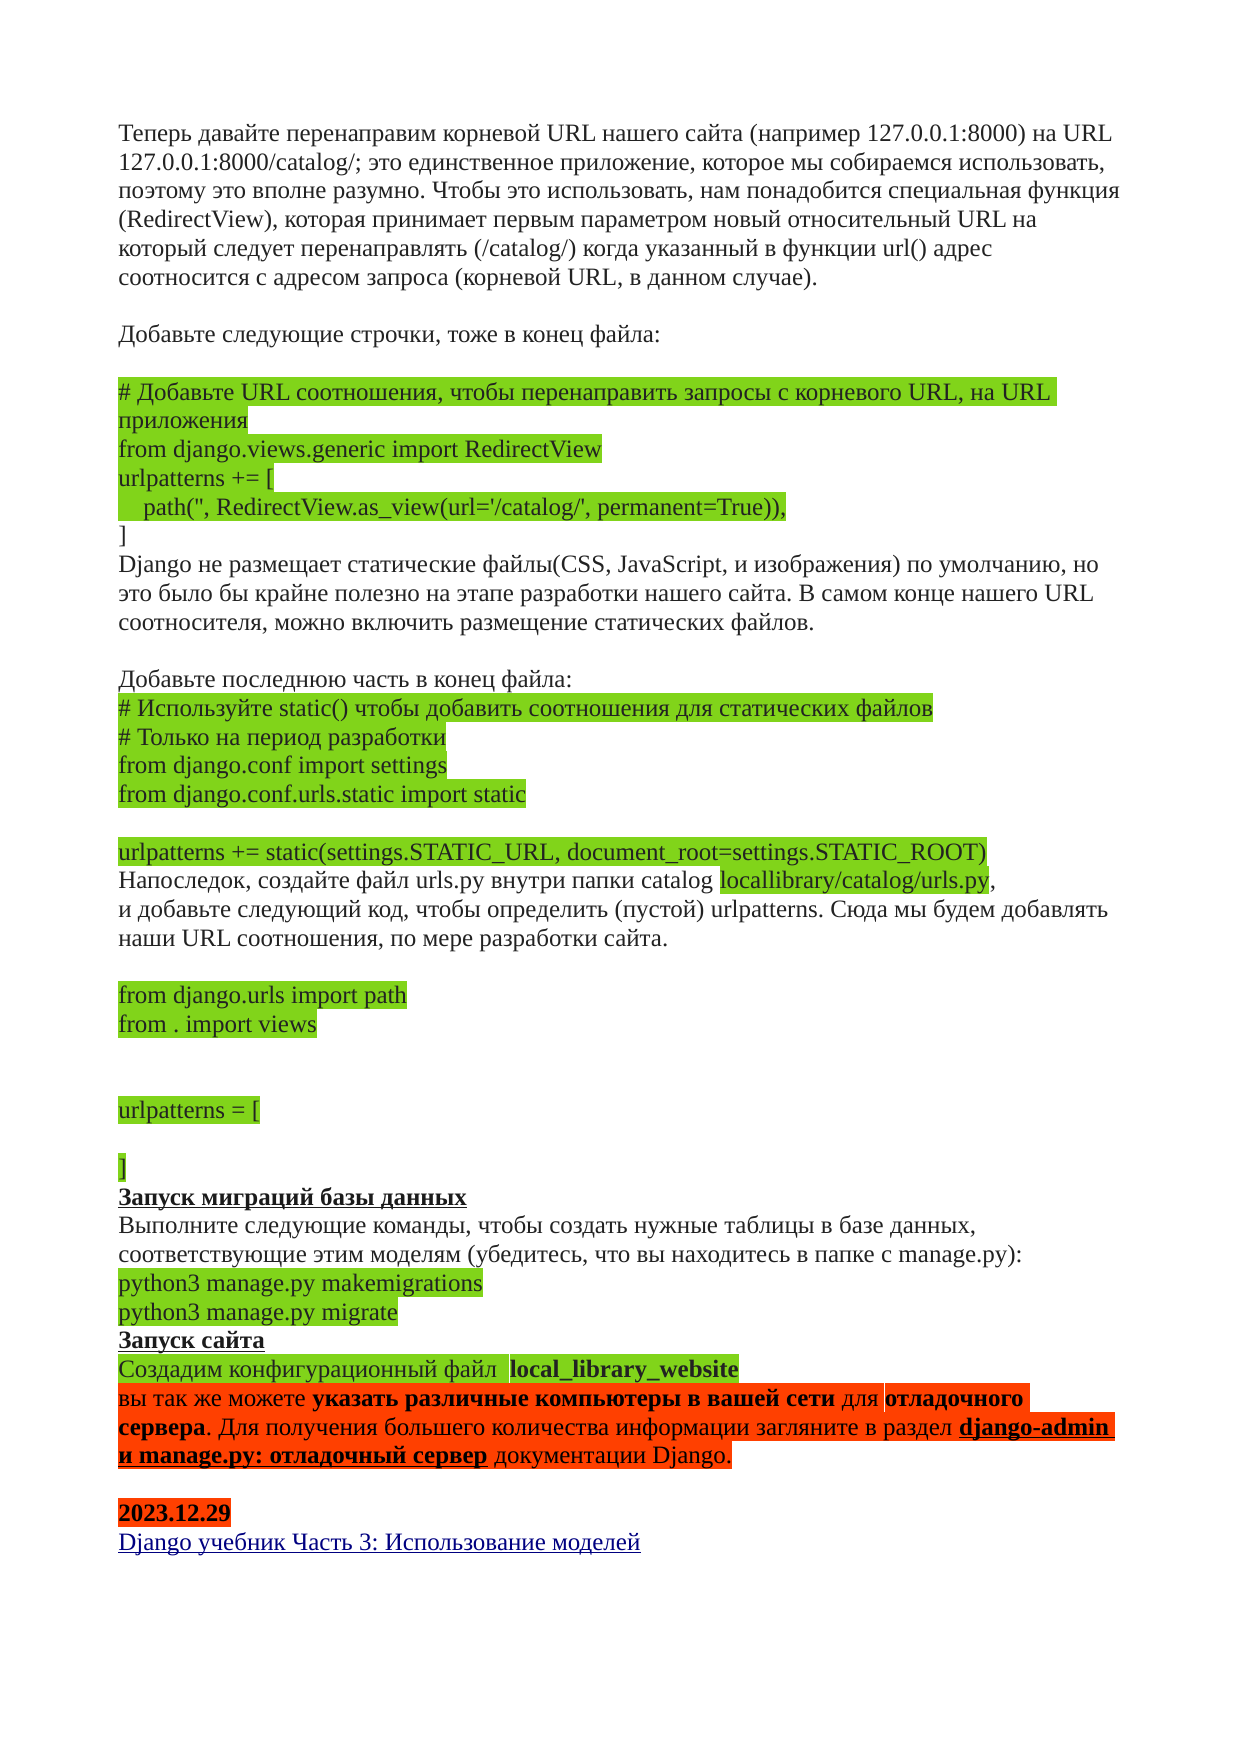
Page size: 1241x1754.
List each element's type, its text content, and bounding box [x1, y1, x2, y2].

text python3 manage.py makemigrations [118, 1268, 1122, 1297]
text Создадим конфигурационный файл local_library_website [118, 1354, 1122, 1383]
subtitle Django учебник Часть 3: Использование моделей [118, 1527, 1122, 1556]
text from django.conf import settings [118, 751, 1122, 779]
text from django.urls import path [118, 981, 1122, 1009]
text urlpatterns += static(settings.STATIC_URL, document_root=settings.STATIC_ROOT) [118, 837, 1122, 866]
text Добавьте последнюю часть в конец файла: [118, 664, 1122, 693]
text Django не размещает статические файлы(CSS, JavaScript, и изображения) по умолчанию, но это было бы крайне полезно на этапе разработки нашего сайта. В самом конце нашего URL соотносителя, можно включить размещение статических файлов. [118, 549, 1122, 636]
text # Только на период разработки [118, 722, 1122, 751]
text Напоследок, создайте файл urls.py внутри папки catalog locallibrary/catalog/urls.py, [118, 866, 1122, 894]
text path('', RedirectView.as_view(url='/catalog/', permanent=True)), [118, 492, 1122, 521]
text # Используйте static() чтобы добавить соотношения для статических файлов [118, 693, 1122, 722]
text и добавьте следующий код, чтобы определить (пустой) urlpatterns. Сюда мы будем добавлять наши URL соотношения, по мере разработки сайта. [118, 894, 1122, 952]
text python3 manage.py migrate [118, 1297, 1122, 1326]
subtitle Запуск миграций базы данных [118, 1182, 1122, 1211]
text from django.conf.urls.static import static [118, 779, 1122, 808]
text from . import views [118, 1009, 1122, 1038]
subtitle Запуск сайта [118, 1326, 1122, 1354]
text Теперь давайте перенаправим корневой URL нашего сайта (например 127.0.0.1:8000) на URL 127.0.0.1:8000/catalog/; это единственное приложение, которое мы собираемся использовать, поэтому это вполне разумно. Чтобы это использовать, нам понадобится специальная функция (RedirectView), которая принимает первым параметром новый относительный URL на который следует перенаправлять (/catalog/) когда указанный в функции url() адрес соотносится с адресом запроса (корневой URL, в данном случае). [118, 118, 1122, 291]
text ] [118, 521, 1122, 549]
text from django.views.generic import RedirectView [118, 434, 1122, 463]
text urlpatterns = [ [118, 1096, 1122, 1124]
text 2023.12.29 [118, 1498, 1122, 1527]
text Добавьте следующие строчки, тоже в конец файла: [118, 319, 1122, 348]
text # Добавьте URL соотношения, чтобы перенаправить запросы с корневого URL, на URL приложения [118, 377, 1122, 434]
text urlpatterns += [ [118, 463, 1122, 492]
text Выполните следующие команды, чтобы создать нужные таблицы в базе данных, соответствующие этим моделям (убедитесь, что вы находитесь в папке с manage.py): [118, 1211, 1122, 1268]
text ] [118, 1153, 1122, 1182]
text вы так же можете указать различные компьютеры в вашей сети для отладочного сервера. Для получения большего количества информации загляните в раздел django-admin и manage.py: отладочный сервер документации Django. [118, 1383, 1122, 1469]
